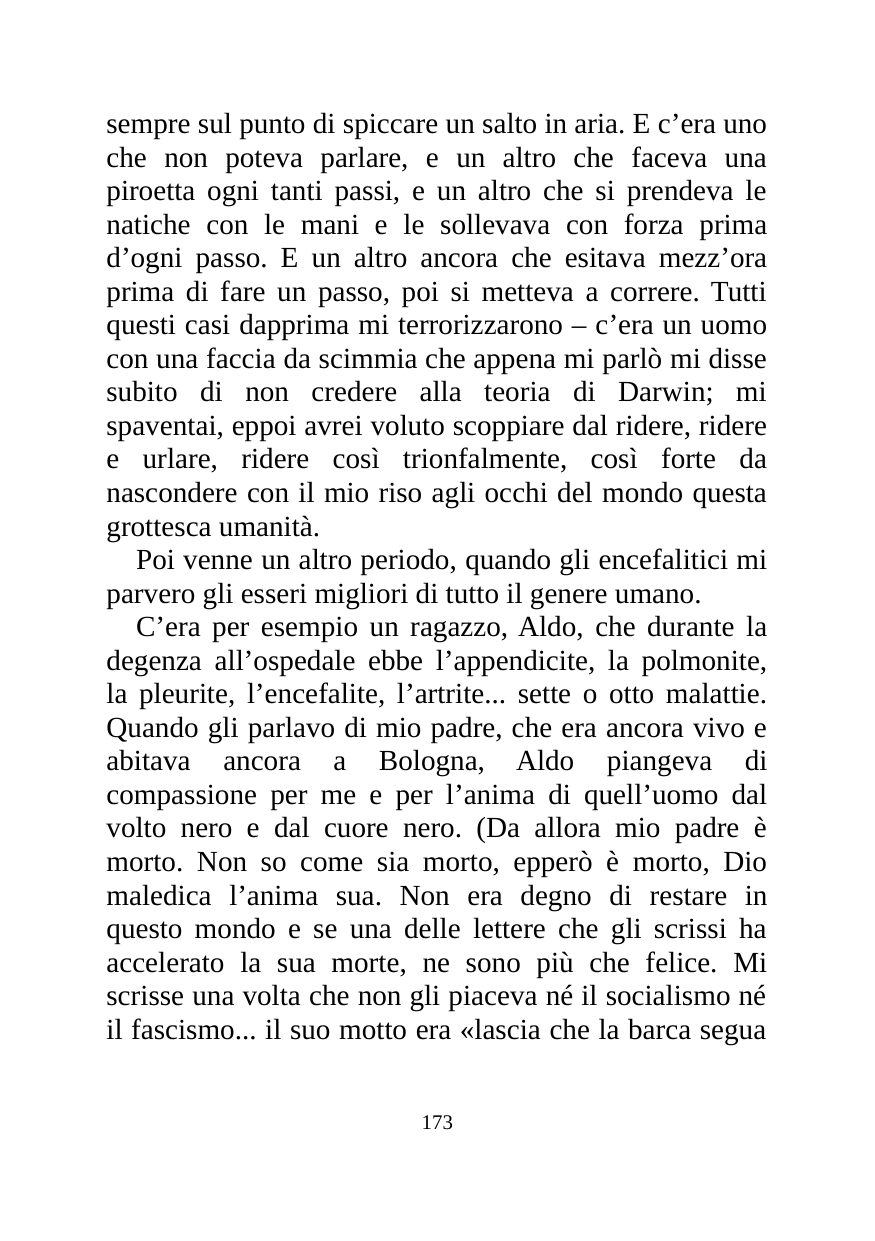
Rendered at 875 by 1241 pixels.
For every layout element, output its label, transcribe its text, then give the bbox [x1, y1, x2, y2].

text sempre sul punto di spiccare un salto in aria. E c’era uno che non poteva parlare, e un altro che faceva una piroetta ogni tanti passi, e un altro che si prendeva le natiche con le mani e le sollevava con forza prima d’ogni passo. E un altro ancora che esitava mezz’ora prima di fare un passo, poi si metteva a correre. Tutti questi casi dapprima mi terrorizzarono – c’era un uomo con una faccia da scimmia che appena mi parlò mi disse subito di non credere alla teoria di Darwin; mi spaventai, eppoi avrei voluto scoppiare dal ridere, ridere e urlare, ridere così trionfalmente, così forte da nascondere con il mio riso agli occhi del mondo questa grottesca umanità. [106, 106, 768, 542]
text C’era per esempio un ragazzo, Aldo, che durante la degenza all’ospedale ebbe l’appendicite, la polmonite, la pleurite, l’encefalite, l’artrite... sette o otto malattie. Quando gli parlavo di mio padre, che era ancora vivo e abitava ancora a Bologna, Aldo piangeva di compassione per me e per l’anima di quell’uomo dal volto nero e dal cuore nero. (Da allora mio padre è morto. Non so come sia morto, epperò è morto, Dio maledica l’anima sua. Non era degno di restare in questo mondo e se una delle lettere che gli scrissi ha accelerato la sua morte, ne sono più che felice. Mi scrisse una volta che non gli piaceva né il socialismo né il fascismo... il suo motto era «lascia che la barca segua [106, 609, 768, 1045]
text Poi venne un altro periodo, quando gli encefalitici mi parvero gli esseri migliori di tutto il genere umano. [106, 542, 768, 609]
